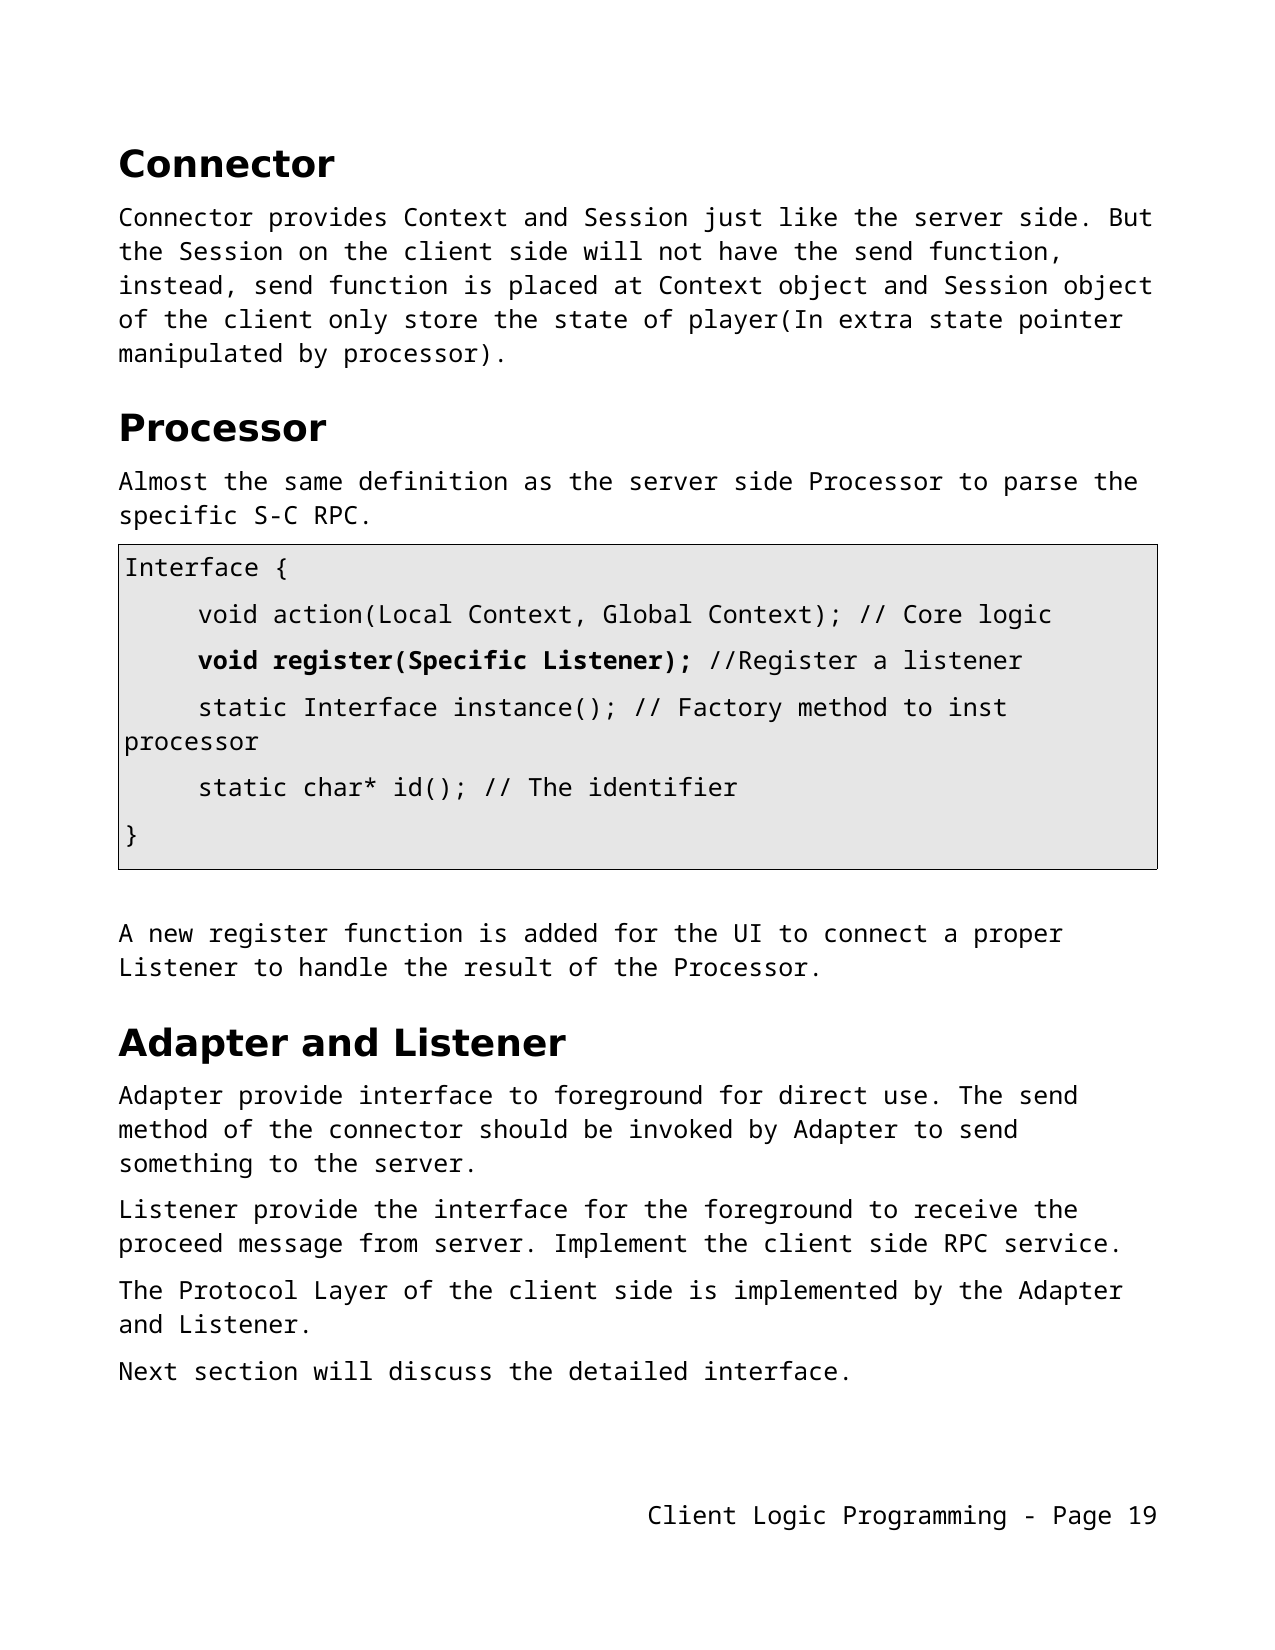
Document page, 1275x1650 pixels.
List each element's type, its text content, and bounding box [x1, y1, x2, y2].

text Listener provide the interface for the foreground to receive the proceed message from server. Implement the client side RPC service. [118, 1192, 1157, 1260]
text Connector provides Context and Session just like the server side. But the Session on the client side will not have the send function, instead, send function is placed at Context object and Session object of the client only store the state of player(In extra state pointer manipulated by processor). [118, 199, 1157, 369]
text A new register function is added for the UI to connect a proper Listener to handle the result of the Processor. [118, 916, 1157, 984]
text Almost the same definition as the server side Processor to parse the specific S-C RPC. [118, 463, 1157, 531]
subtitle Processor [118, 407, 1157, 451]
text The Protocol Layer of the client side is implemented by the Adapter and Listener. [118, 1273, 1157, 1341]
table_header Interface { void action(Local Context, Global Context); // Core logic void register(Specific Listener); //Register a listener static Interface instance(); // Factory method to inst processor static char* id(); // The identifier } [119, 545, 1157, 869]
subtitle Connector [118, 143, 1157, 187]
text Adapter provide interface to foreground for direct use. The send method of the connector should be invoked by Adapter to send something to the server. [118, 1077, 1157, 1179]
subtitle Adapter and Listener [118, 1021, 1157, 1065]
text Next section will discuss the detailed interface. [118, 1353, 1157, 1387]
